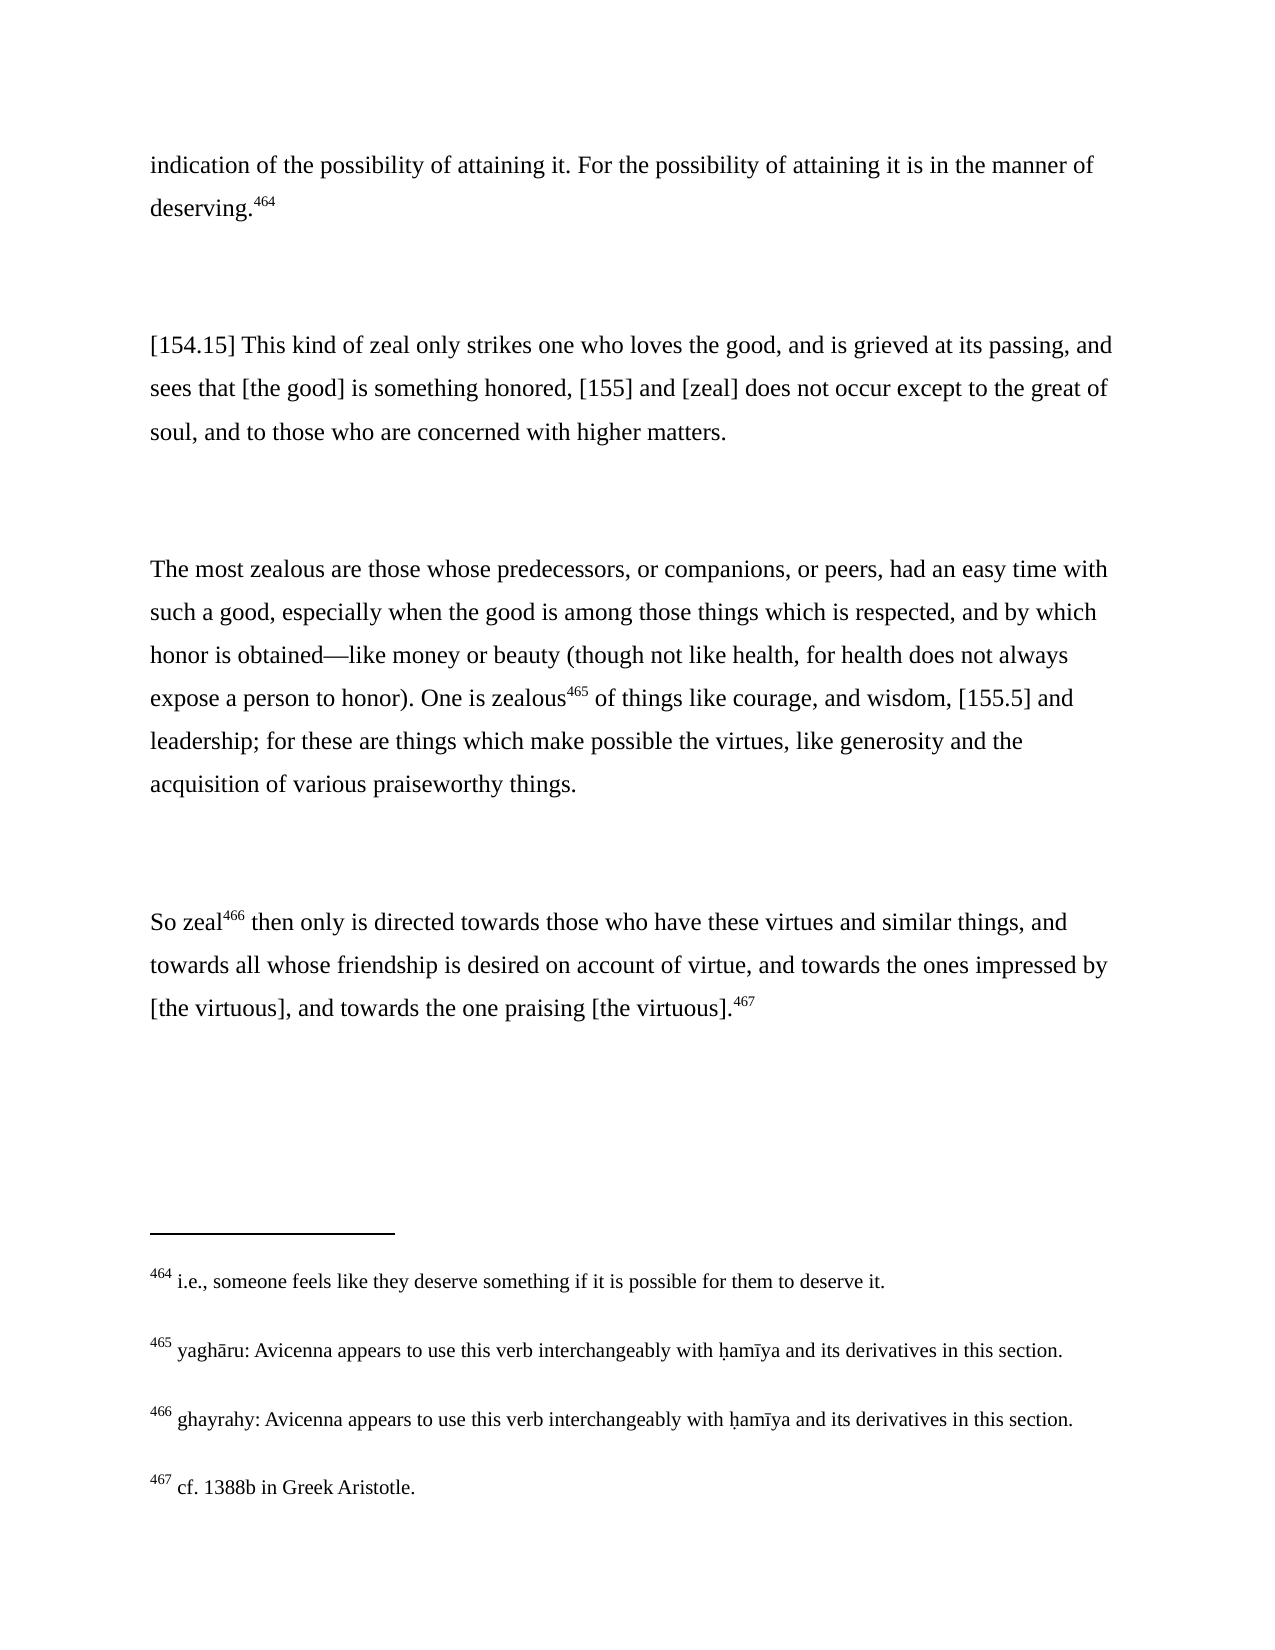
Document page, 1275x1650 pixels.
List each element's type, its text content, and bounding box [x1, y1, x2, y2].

text indication of the possibility of attaining it. For the possibility of attaining it is in the manner of deserving. [150, 150, 1125, 222]
text The most zealous are those whose predecessors, or companions, or peers, had an easy time with such a good, especially when the good is among those things which is respected, and by which honor is obtained—like money or beauty (though not like health, for health does not always expose a person to honor). One is zealous of things like courage, and wisdom, [155.5] and leadership; for these are things which make possible the virtues, like generosity and the acquisition of various praiseworthy things. [150, 554, 1125, 798]
text [154.15] This kind of zeal only strikes one who loves the good, and is grieved at its passing, and sees that [the good] is something honored, [155] and [zeal] does not occur except to the great of soul, and to those who are concerned with higher matters. [150, 330, 1125, 445]
text So zeal then only is directed towards those who have these virtues and similar things, and towards all whose friendship is desired on account of virtue, and towards the ones impressed by [the virtuous], and towards the one praising [the virtuous]. [150, 907, 1125, 1022]
text i.e., someone feels like they deserve something if it is possible for them to deserve it. [150, 1265, 1125, 1294]
text yaghāru: Avicenna appears to use this verb interchangeably with ḥamīya and its derivatives in this section. [150, 1334, 1125, 1363]
text ghayrahy: Avicenna appears to use this verb interchangeably with ḥamīya and its derivatives in this section. [150, 1403, 1125, 1431]
text cf. 1388b in Greek Aristotle. [150, 1471, 1125, 1500]
